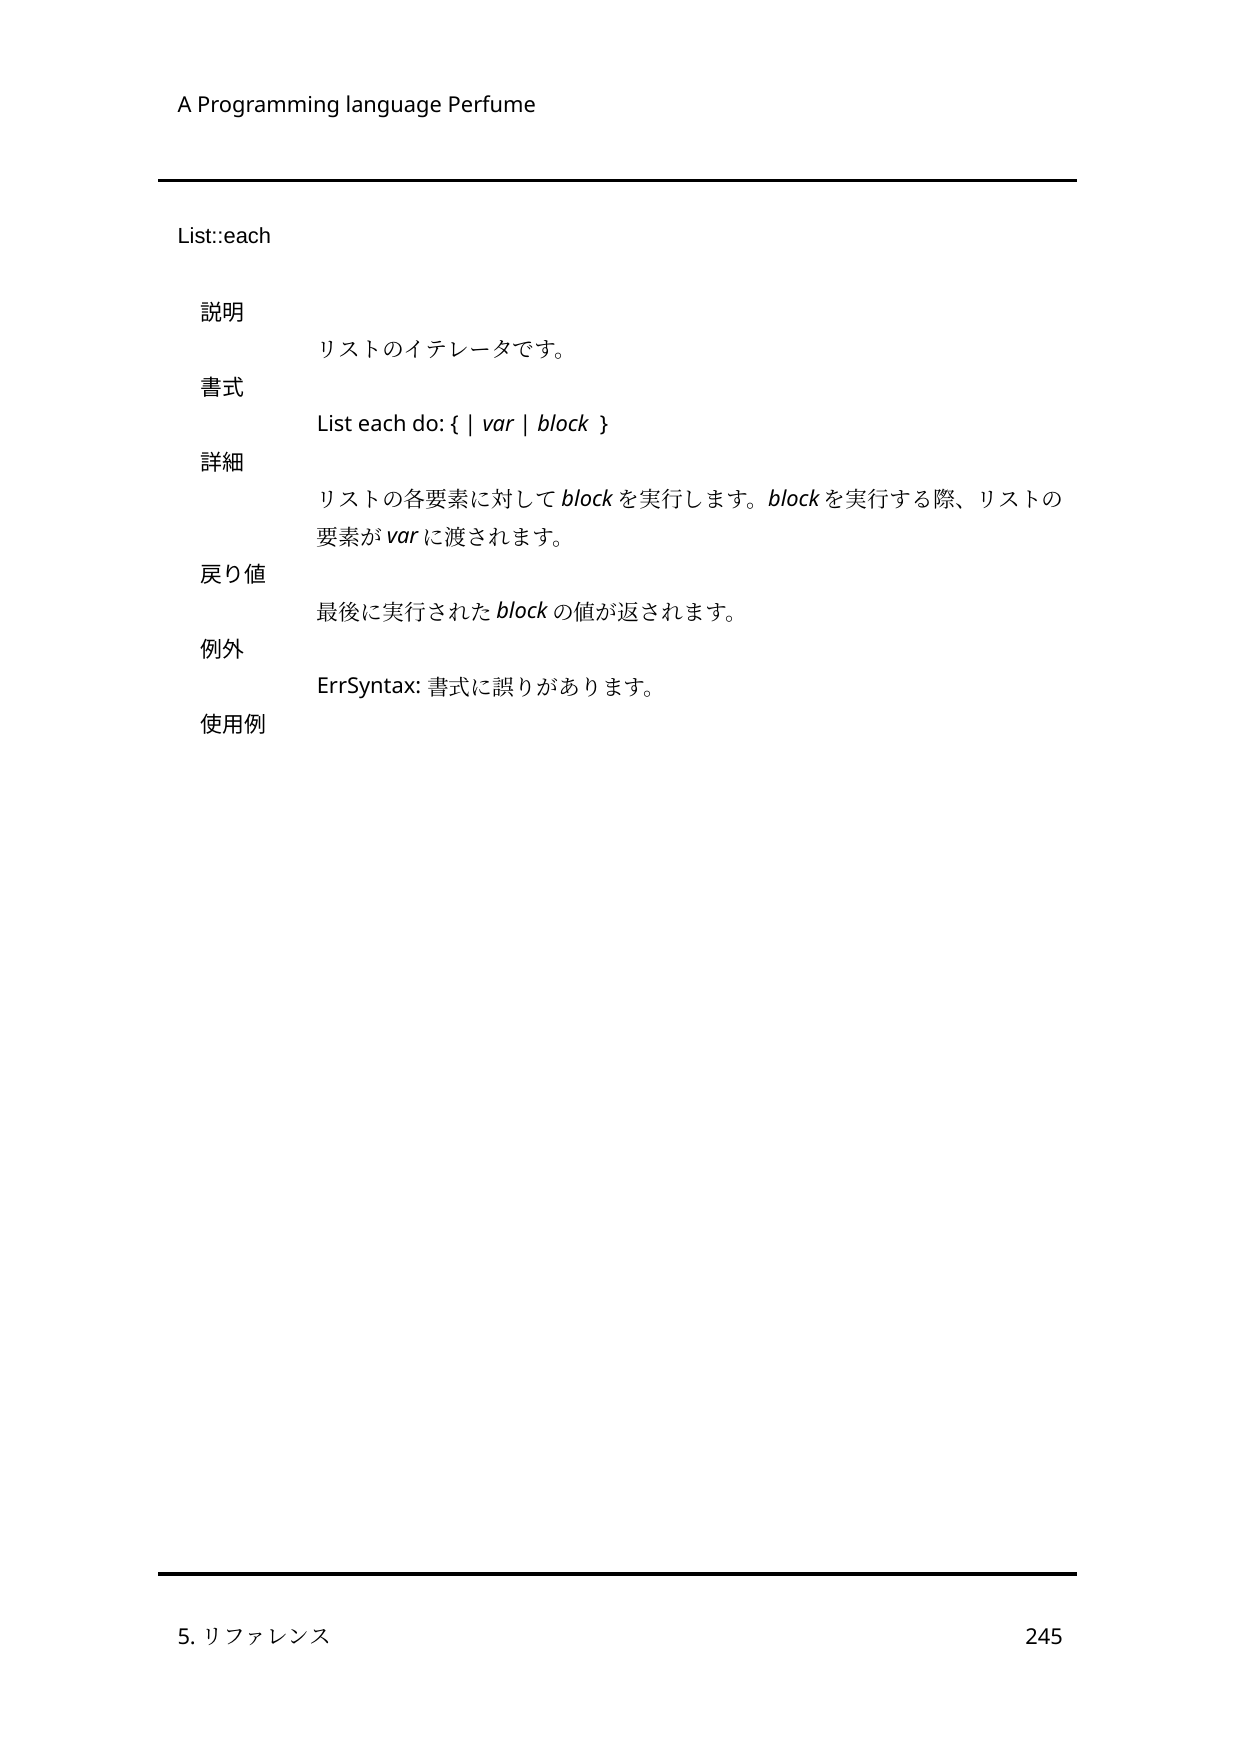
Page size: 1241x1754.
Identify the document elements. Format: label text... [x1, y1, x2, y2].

table_cell 書式 [200, 367, 317, 442]
table_cell 使用例 [200, 704, 317, 779]
table_cell 詳細 [200, 442, 317, 554]
table_header 説明 [200, 292, 317, 367]
table_cell 戻り値 [200, 554, 317, 629]
table_cell 例外 [200, 629, 317, 704]
table_cell 最後に実行されたblockの値が返されます。 [317, 554, 1063, 629]
table_cell List each do: { | var | block } [317, 367, 1063, 442]
table_header リストのイテレータです。 [317, 292, 1063, 367]
table_cell リストの各要素に対してblockを実行します。blockを実行する際、リストの要素がvarに渡されます。 [317, 442, 1063, 554]
subtitle List::each [177, 217, 1063, 254]
table_cell ErrSyntax: 書式に誤りがあります。 [317, 629, 1063, 704]
table_cell [317, 704, 1063, 779]
